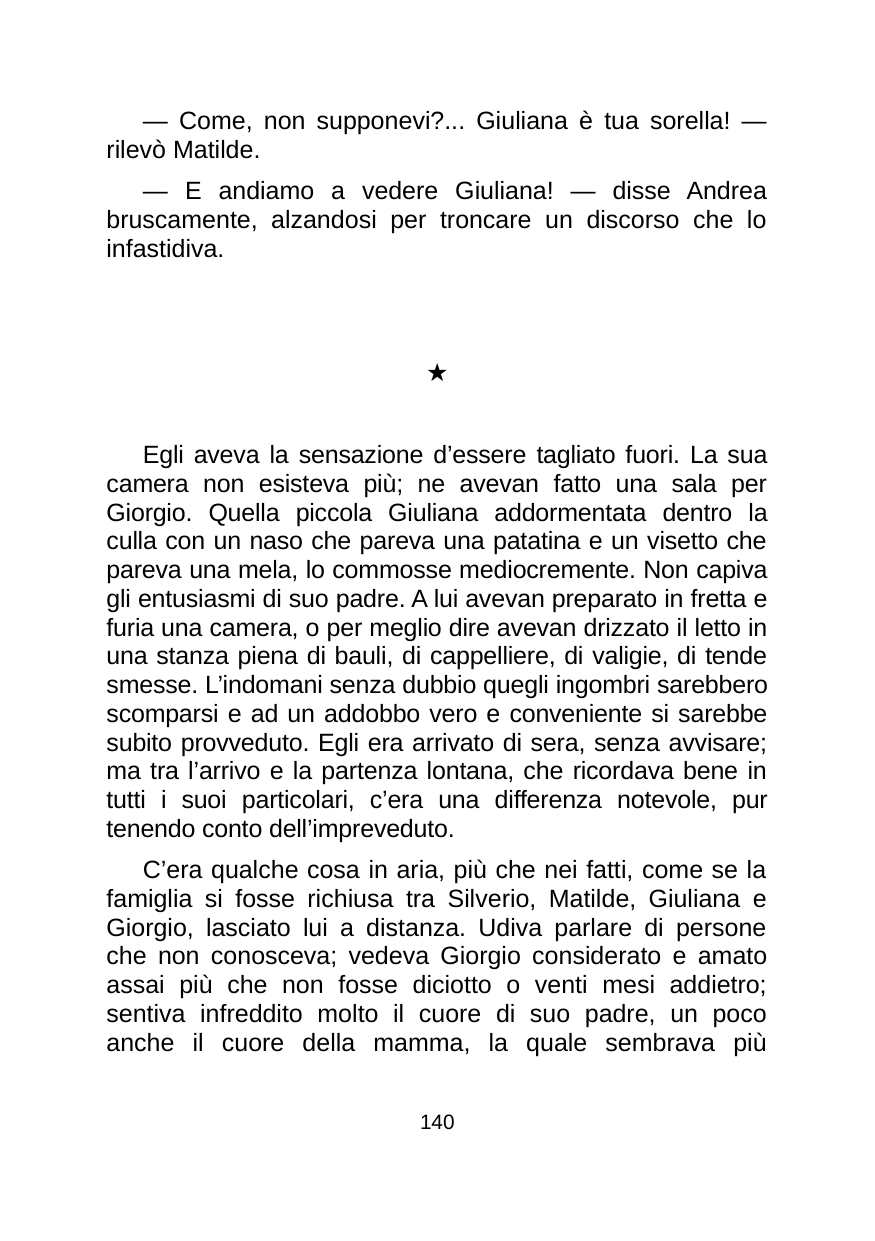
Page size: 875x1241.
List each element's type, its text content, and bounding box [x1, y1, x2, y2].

text C’era qualche cosa in aria, più che nei fatti, come se la famiglia si fosse richiusa tra Silverio, Matilde, Giuliana e Giorgio, lasciato lui a distanza. Udiva parlare di persone che non conosceva; vedeva Giorgio considerato e amato assai più che non fosse diciotto o venti mesi addietro; sentiva infreddito molto il cuore di suo padre, un poco anche il cuore della mamma, la quale sembrava più [106, 855, 768, 1056]
text ★ [106, 357, 768, 386]
text — Come, non supponevi?... Giuliana è tua sorella! — rilevò Matilde. [106, 106, 768, 164]
text — E andiamo a vedere Giuliana! — disse Andrea bruscamente, alzandosi per troncare un discorso che lo infastidiva. [106, 176, 768, 262]
text Egli aveva la sensazione d’essere tagliato fuori. La sua camera non esisteva più; ne avevan fatto una sala per Giorgio. Quella piccola Giuliana addormentata dentro la culla con un naso che pareva una patatina e un visetto che pareva una mela, lo commosse mediocremente. Non capiva gli entusiasmi di suo padre. A lui avevan preparato in fretta e furia una camera, o per meglio dire avevan drizzato il letto in una stanza piena di bauli, di cappelliere, di valigie, di tende smesse. L’indomani senza dubbio quegli ingombri sarebbero scomparsi e ad un addobbo vero e conveniente si sarebbe subito provveduto. Egli era arrivato di sera, senza avvisare; ma tra l’arrivo e la partenza lontana, che ricordava bene in tutti i suoi particolari, c’era una differenza notevole, pur tenendo conto dell’impreveduto. [106, 440, 768, 842]
